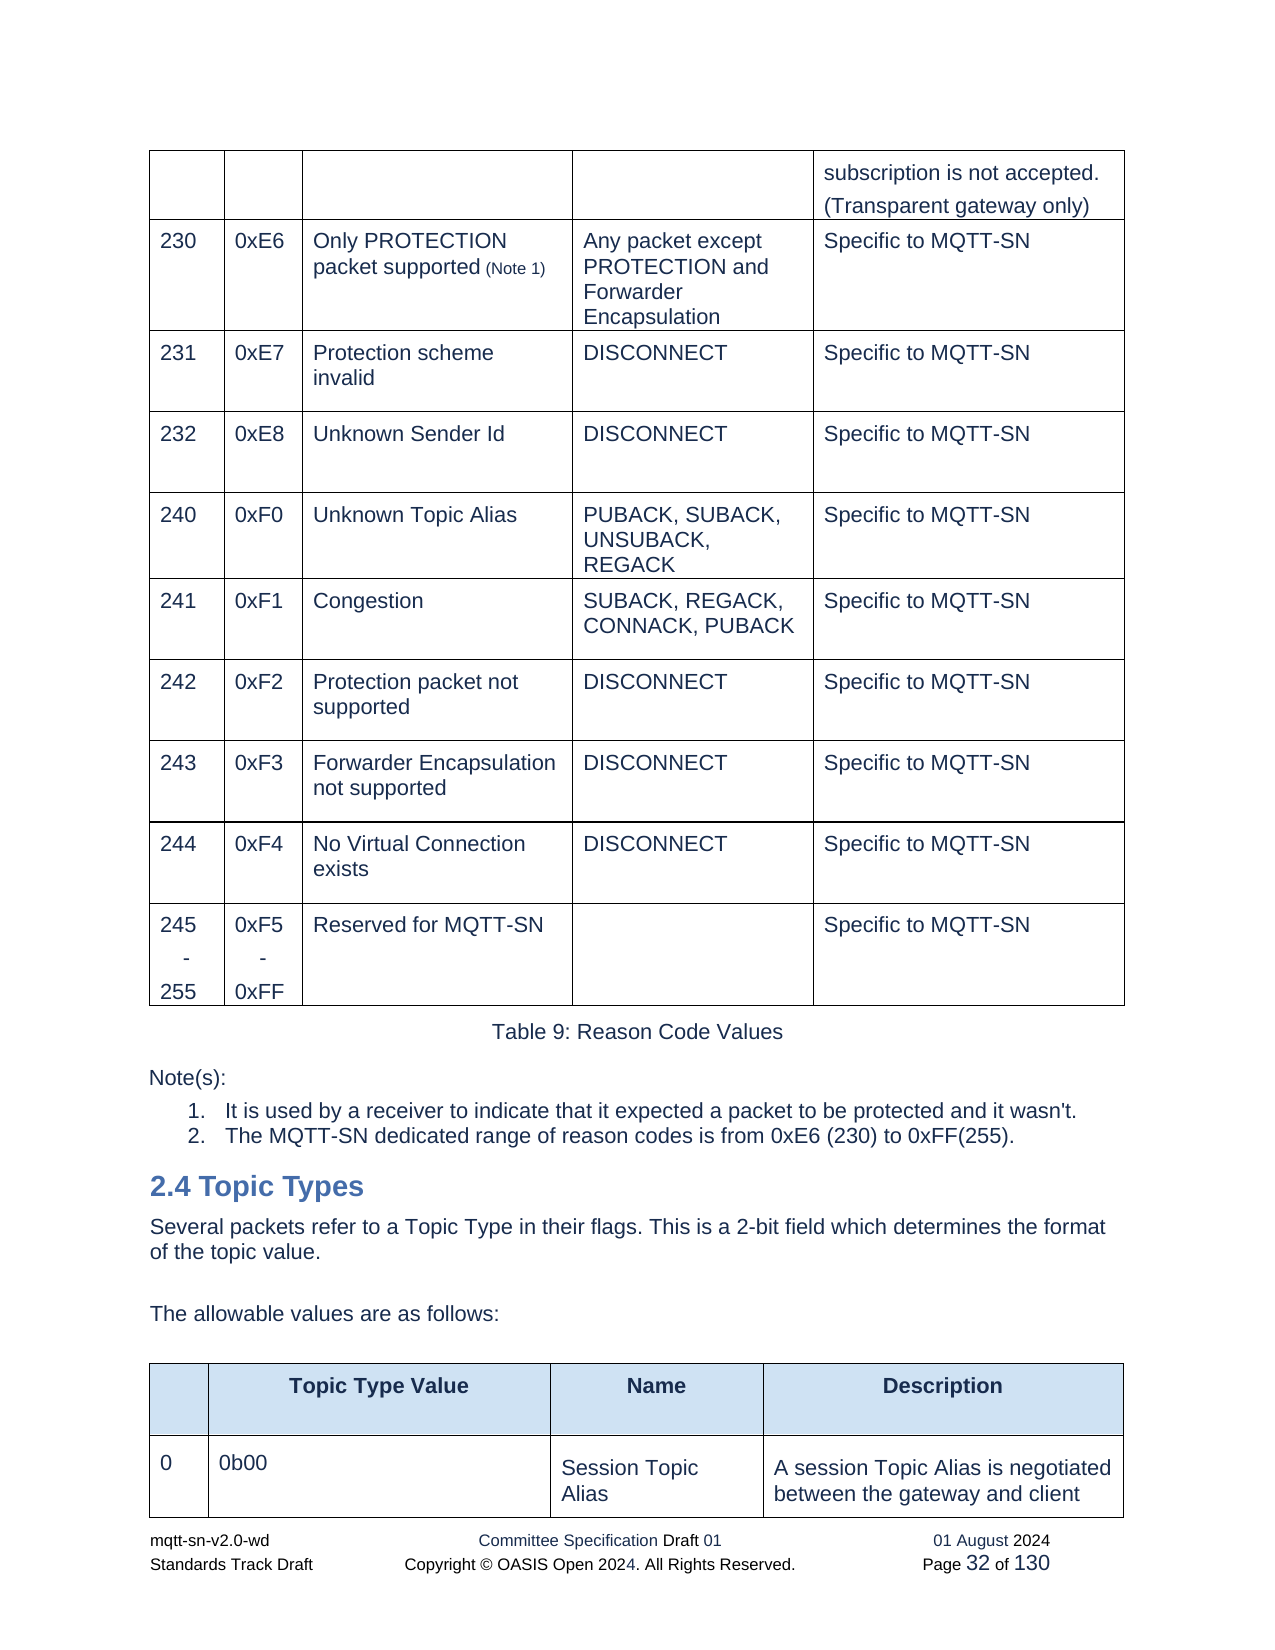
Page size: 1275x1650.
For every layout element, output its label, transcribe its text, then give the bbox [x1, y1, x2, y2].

table_cell 243 [150, 741, 224, 821]
table_cell 0xF1 [225, 579, 302, 659]
table_cell 0xF0 [225, 493, 302, 578]
table_cell 242 [150, 660, 224, 740]
table_cell 0xF5 - 0xFF [225, 904, 302, 1005]
list It is used by a receiver to indicate that it expected a packet to be protected and it wasn't. [187, 1098, 1124, 1123]
table_cell 232 [150, 412, 224, 492]
table_cell DISCONNECT [573, 741, 813, 821]
table_cell Specific to MQTT-SN [814, 493, 1124, 578]
subtitle 2.4 Topic Types [150, 1169, 1124, 1203]
table_cell SUBACK, REGACK, CONNACK, PUBACK [573, 579, 813, 659]
table_cell [225, 151, 302, 219]
table_cell 0xE8 [225, 412, 302, 492]
table_cell Forwarder Encapsulation not supported [303, 741, 572, 821]
table_cell Specific to MQTT-SN [814, 331, 1124, 411]
table_cell [573, 904, 813, 1005]
table_cell DISCONNECT [573, 331, 813, 411]
list The MQTT-SN dedicated range of reason codes is from 0xE6 (230) to 0xFF(255). [187, 1123, 1124, 1149]
table_cell Specific to MQTT-SN [814, 741, 1124, 821]
table_cell 245 - 255 [150, 904, 224, 1005]
table_cell 0xE6 [225, 220, 302, 330]
text Table 9: Reason Code Values [150, 1018, 1125, 1044]
table_cell [150, 151, 224, 219]
table_cell Unknown Sender Id [303, 412, 572, 492]
table_cell Reserved for MQTT-SN [303, 904, 572, 1005]
table_cell 240 [150, 493, 224, 578]
table_cell 230 [150, 220, 224, 330]
text Several packets refer to a Topic Type in their flags. This is a 2-bit field which determines the format of the topic value. [149, 1214, 1124, 1264]
table_cell Specific to MQTT-SN [814, 220, 1124, 330]
table_cell Protection scheme invalid [303, 331, 572, 411]
table_header Name [551, 1364, 763, 1434]
table_cell PUBACK, SUBACK, UNSUBACK, REGACK [573, 493, 813, 578]
table_cell Specific to MQTT-SN [814, 660, 1124, 740]
table_cell Protection packet not supported [303, 660, 572, 740]
text The allowable values are as follows: [149, 1301, 1124, 1326]
table_cell Specific to MQTT-SN [814, 823, 1124, 902]
table_header Description [764, 1364, 1123, 1434]
text Note(s): [148, 1065, 1124, 1090]
table_cell Only PROTECTION packet supported (Note 1) [303, 220, 572, 330]
table_cell Unknown Topic Alias [303, 493, 572, 578]
table_cell Session Topic Alias [551, 1436, 763, 1517]
table_cell 231 [150, 331, 224, 411]
table_cell Specific to MQTT-SN [814, 412, 1124, 492]
table_cell 0xE7 [225, 331, 302, 411]
table_cell DISCONNECT [573, 660, 813, 740]
table_cell 0xF2 [225, 660, 302, 740]
table_cell 244 [150, 823, 224, 902]
table_cell 0 [150, 1436, 208, 1517]
table_cell [573, 151, 813, 219]
table_cell Specific to MQTT-SN [814, 904, 1124, 1005]
table_cell Congestion [303, 579, 572, 659]
table_cell DISCONNECT [573, 412, 813, 492]
table_cell No Virtual Connection exists [303, 823, 572, 902]
table_cell subscription is not accepted. (Transparent gateway only) [814, 151, 1124, 219]
table_header Topic Type Value [209, 1364, 550, 1434]
table_cell DISCONNECT [573, 823, 813, 902]
table_cell 241 [150, 579, 224, 659]
table_cell Specific to MQTT-SN [814, 579, 1124, 659]
table_cell 0xF3 [225, 741, 302, 821]
table_header [150, 1364, 208, 1434]
table_cell Any packet except PROTECTION and Forwarder Encapsulation [573, 220, 813, 330]
table_cell 0b00 [209, 1436, 550, 1517]
table_cell [303, 151, 572, 219]
table_cell A session Topic Alias is negotiated between the gateway and client [764, 1436, 1123, 1517]
table_cell 0xF4 [225, 823, 302, 902]
